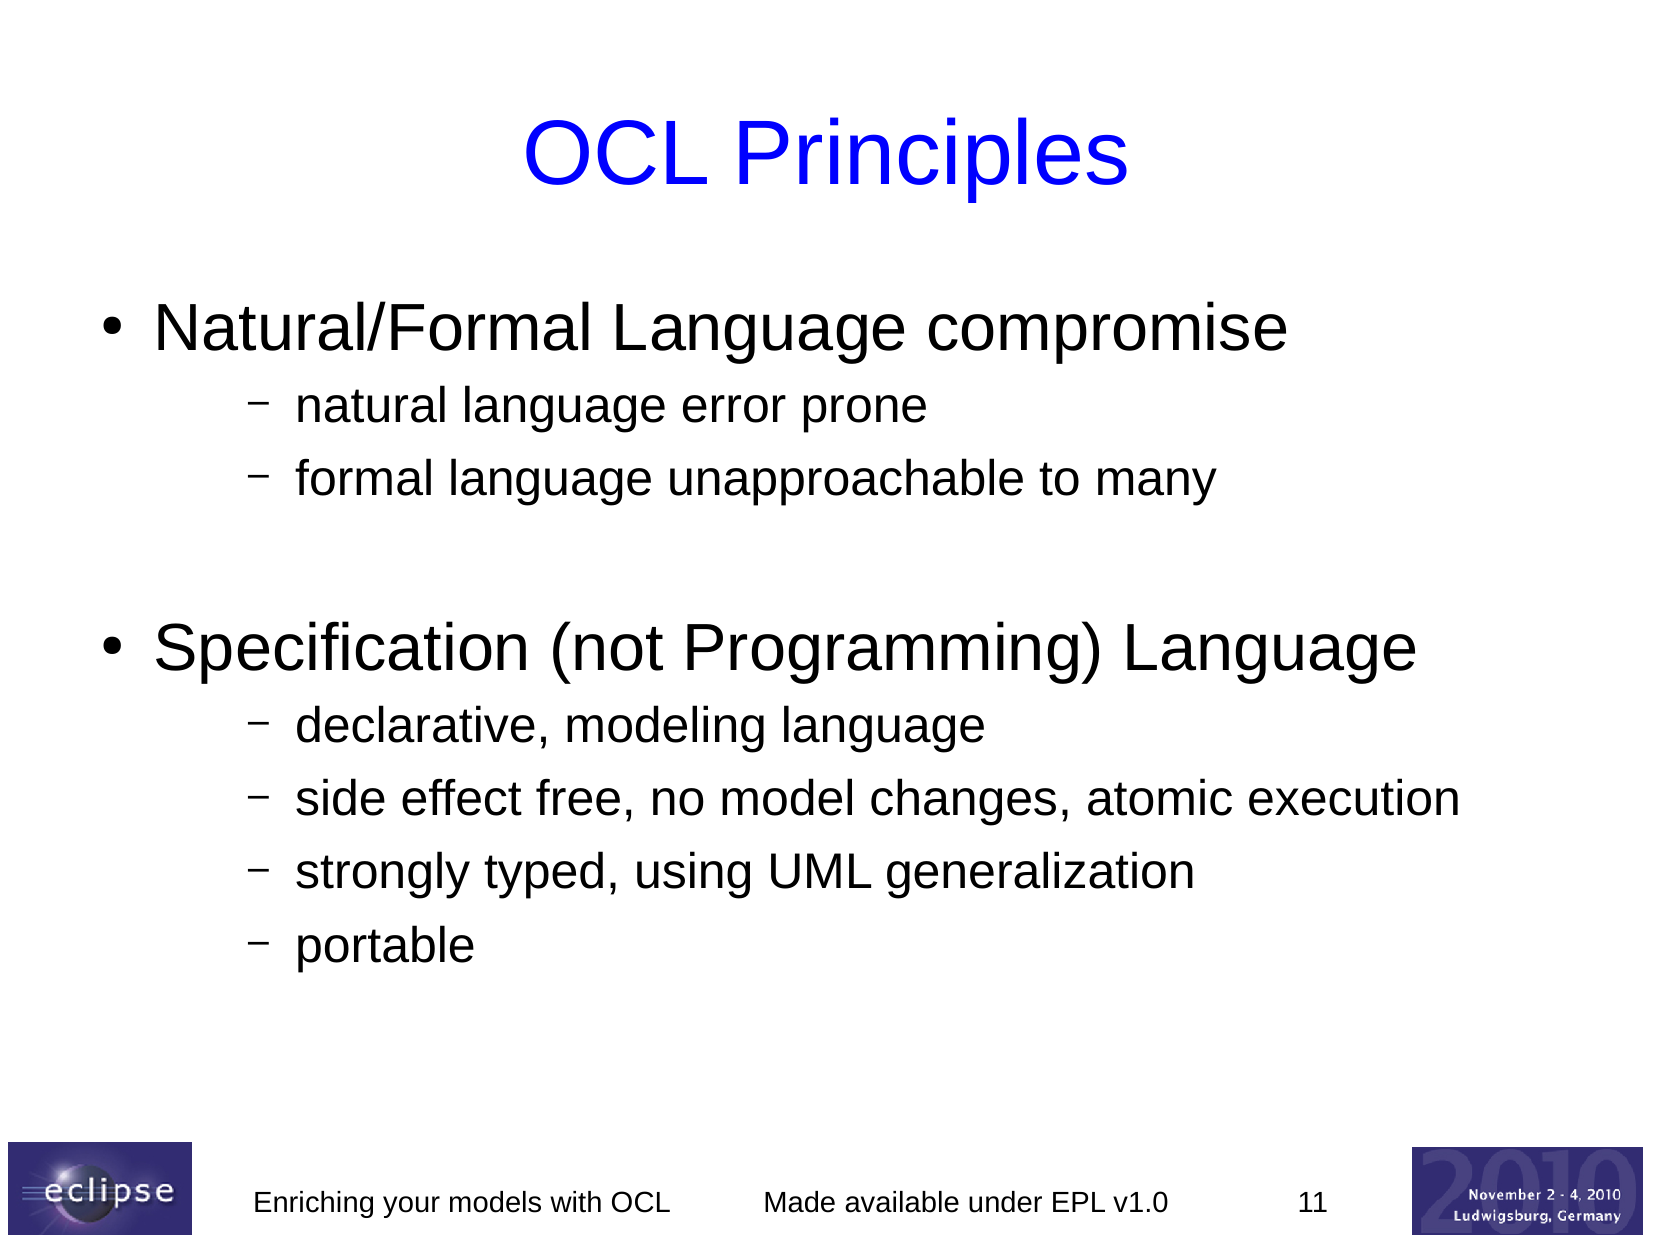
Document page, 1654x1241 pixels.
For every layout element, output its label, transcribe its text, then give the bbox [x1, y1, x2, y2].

list Natural/Formal Language compromise natural language error prone formal language unapproachable to many Specification (not Programming) Language declarative, modeling language side effect free, no model changes, atomic execution strongly typed, using UML generalization portable [82, 290, 1571, 1094]
title OCL Principles [82, 49, 1571, 257]
picture [1412, 1147, 1643, 1235]
picture [8, 1142, 192, 1235]
